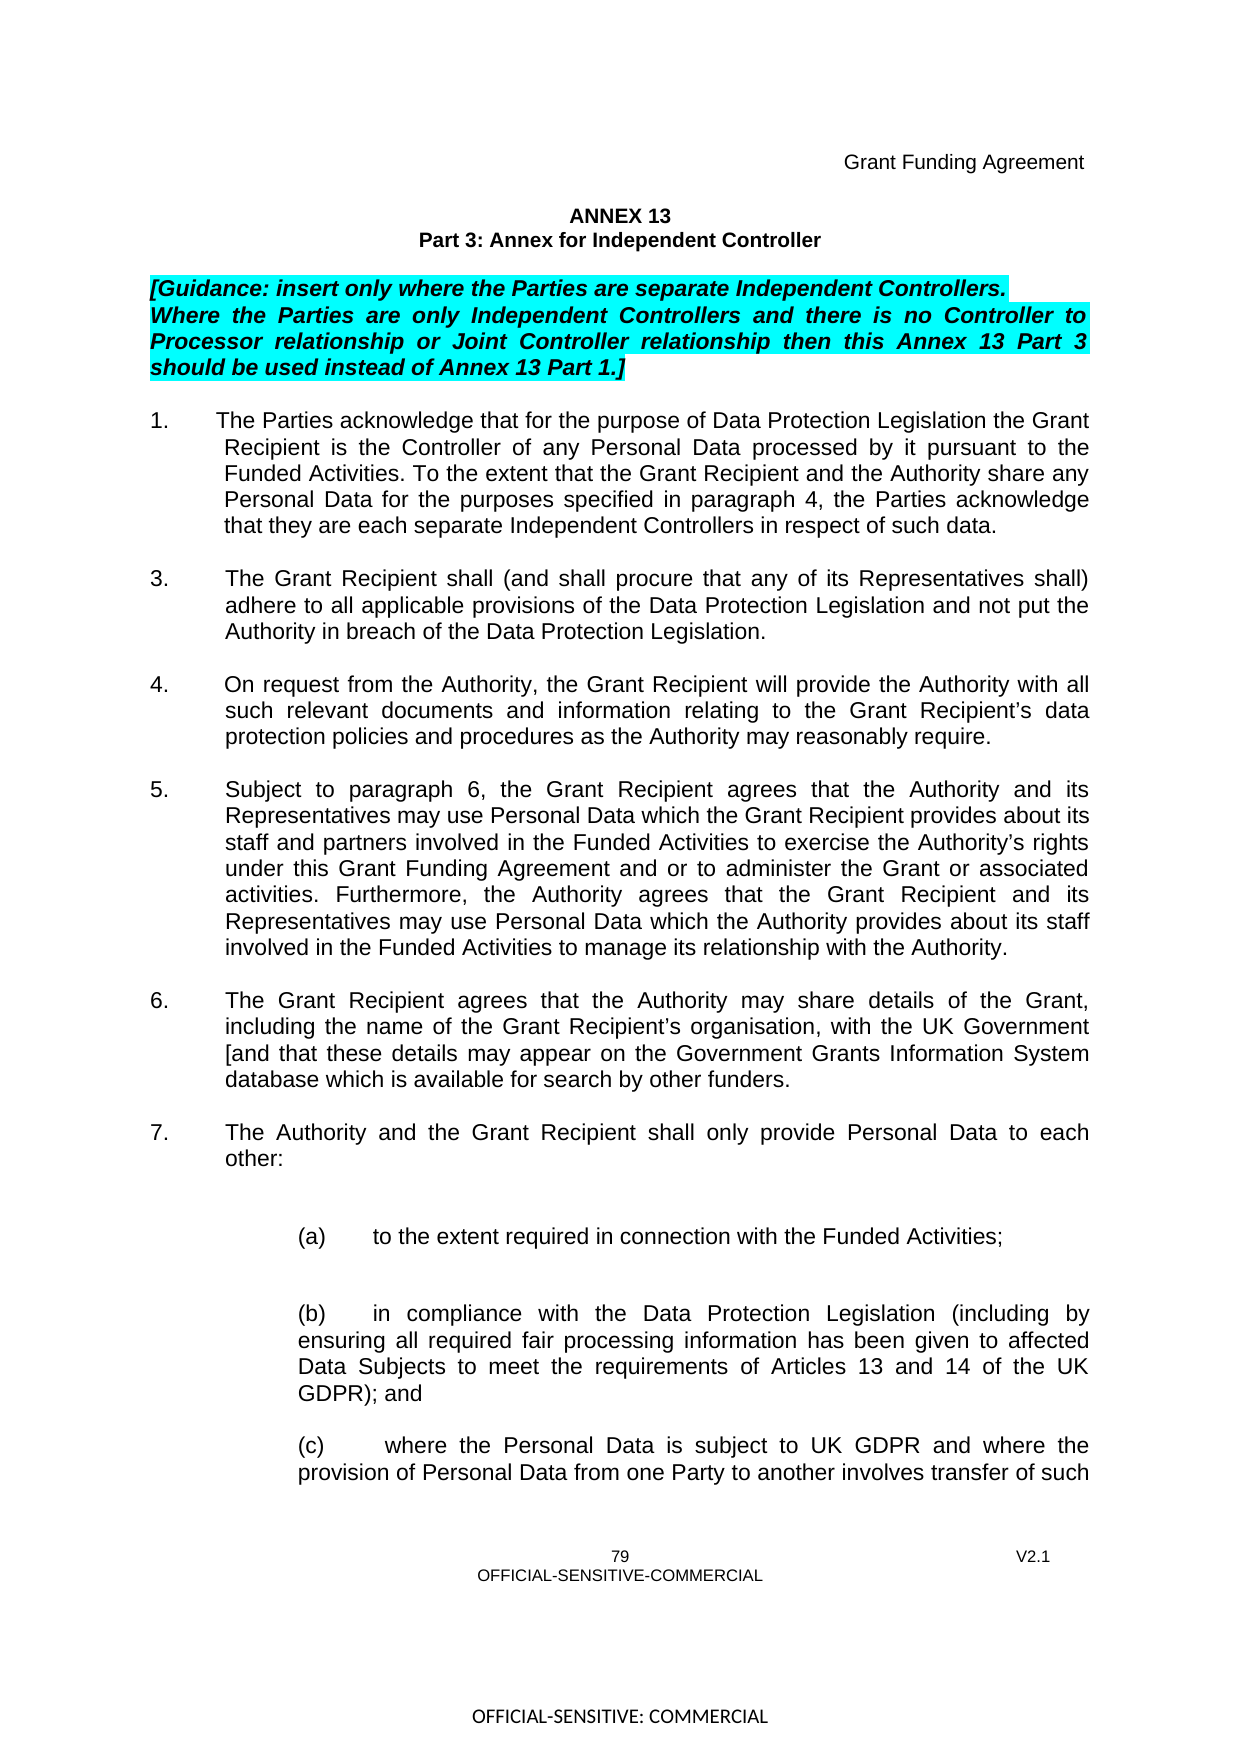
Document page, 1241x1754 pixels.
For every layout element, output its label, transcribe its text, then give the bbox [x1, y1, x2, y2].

list to the extent required in connection with the Funded Activities; [298, 1223, 1090, 1249]
list The Grant Recipient shall (and shall procure that any of its Representatives shall) adhere to all applicable provisions of the Data Protection Legislation and not put the Authority in breach of the Data Protection Legislation. [150, 565, 1090, 644]
list Subject to paragraph 6, the Grant Recipient agrees that the Authority and its Representatives may use Personal Data which the Grant Recipient provides about its staff and partners involved in the Funded Activities to exercise the Authority’s rights under this Grant Funding Agreement and or to administer the Grant or associated activities. Furthermore, the Authority agrees that the Grant Recipient and its Representatives may use Personal Data which the Authority provides about its staff involved in the Funded Activities to manage its relationship with the Authority. [150, 776, 1090, 961]
list The Authority and the Grant Recipient shall only provide Personal Data to each other: [150, 1119, 1090, 1171]
text 1. The Parties acknowledge that for the purpose of Data Protection Legislation the Grant Recipient is the Controller of any Personal Data processed by it pursuant to the Funded Activities. To the extent that the Grant Recipient and the Authority share any Personal Data for the purposes specified in paragraph 4, the Parties acknowledge that they are each separate Independent Controllers in respect of such data. [150, 407, 1090, 539]
list On request from the Authority, the Grant Recipient will provide the Authority with all such relevant documents and information relating to the Grant Recipient’s data protection policies and procedures as the Authority may reasonably require. [150, 671, 1090, 750]
text ANNEX 13 [150, 203, 1090, 227]
text Where the Parties are only Independent Controllers and there is no Controller to Processor relationship or Joint Controller relationship then this Annex 13 Part 3 should be used instead of Annex 13 Part 1.] [150, 302, 1090, 381]
list in compliance with the Data Protection Legislation (including by ensuring all required fair processing information has been given to affected Data Subjects to meet the requirements of Articles 13 and 14 of the UK GDPR); and [298, 1300, 1090, 1406]
text Part 3: Annex for Independent Controller [150, 227, 1090, 251]
list The Grant Recipient agrees that the Authority may share details of the Grant, including the name of the Grant Recipient’s organisation, with the UK Government [and that these details may appear on the Government Grants Information System database which is available for search by other funders. [150, 987, 1090, 1092]
list where the Personal Data is subject to UK GDPR and where the provision of Personal Data from one Party to another involves transfer of such [298, 1432, 1090, 1485]
text [Guidance: insert only where the Parties are separate Independent Controllers. [150, 275, 1090, 302]
